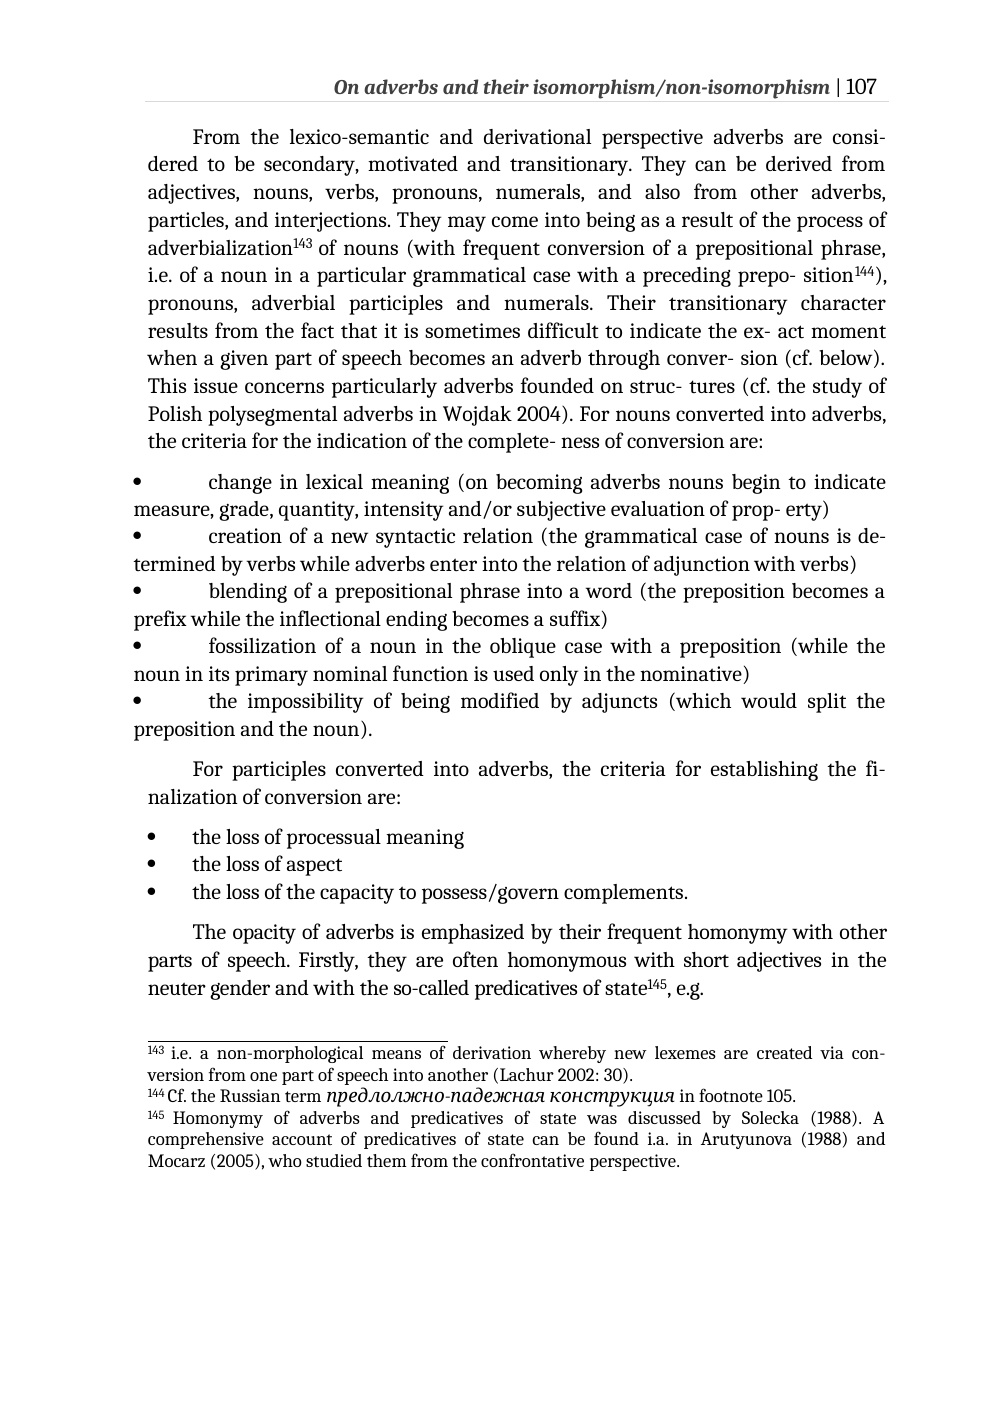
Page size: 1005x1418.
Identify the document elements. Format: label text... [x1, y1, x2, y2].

text The opacity of adverbs is emphasized by their frequent homonymy with other parts of speech. Firstly, they are often homonymous with short adjectives in the neuter gender and with the so-called predicatives of state145, e.g. [148, 920, 887, 1001]
list the loss of the capacity to possess/govern complements. [148, 880, 902, 905]
text For participles converted into adverbs, the criteria for establishing the fi- nalization of conversion are: [148, 757, 887, 809]
list the loss of aspect [148, 852, 902, 877]
text 143 i.e. a non-morphological means of derivation whereby new lexemes are created via con- version from one part of speech into another (Lachur 2002: 30). [148, 1037, 887, 1086]
list the impossibility of being modified by adjuncts (which would split the preposition and the noun). [133, 689, 886, 742]
text 145 Homonymy of adverbs and predicatives of state was discussed by Solecka (1988). A comprehensive account of predicatives of state can be found i.a. in Arutyunova (1988) and Mocarz (2005), who studied them from the confrontative perspective. [148, 1107, 887, 1172]
list change in lexical meaning (on becoming adverbs nouns begin to indicate measure, grade, quantity, intensity and/or subjective evaluation of prop- erty) [133, 469, 887, 522]
list fossilization of a noun in the oblique case with a preposition (while the noun in its primary nominal function is used only in the nominative) [133, 634, 887, 686]
text 144 Cf. the Russian term предлолжно-падежная конструкция in footnote 105. [148, 1086, 902, 1107]
text From the lexico-semantic and derivational perspective adverbs are consi- dered to be secondary, motivated and transitionary. They can be derived from adjectives, nouns, verbs, pronouns, numerals, and also from other adverbs, particles, and interjections. They may come into being as a result of the process of adverbialization143 of nouns (with frequent conversion of a prepositional phrase, i.e. of a noun in a particular grammatical case with a preceding prepo- sition144), pronouns, adverbial participles and numerals. Their transitionary character results from the fact that it is sometimes difficult to indicate the ex- act moment when a given part of speech becomes an adverb through conver- sion (cf. below). This issue concerns particularly adverbs founded on struc- tures (cf. the study of Polish polysegmental adverbs in Wojdak 2004). For nouns converted into adverbs, the criteria for the indication of the complete- ness of conversion are: [148, 124, 887, 454]
list creation of a new syntactic relation (the grammatical case of nouns is de- termined by verbs while adverbs enter into the relation of adjunction with verbs) [133, 524, 887, 576]
list the loss of processual meaning [148, 824, 902, 849]
list blending of a prepositional phrase into a word (the preposition becomes a prefix while the inflectional ending becomes a suffix) [133, 579, 887, 632]
